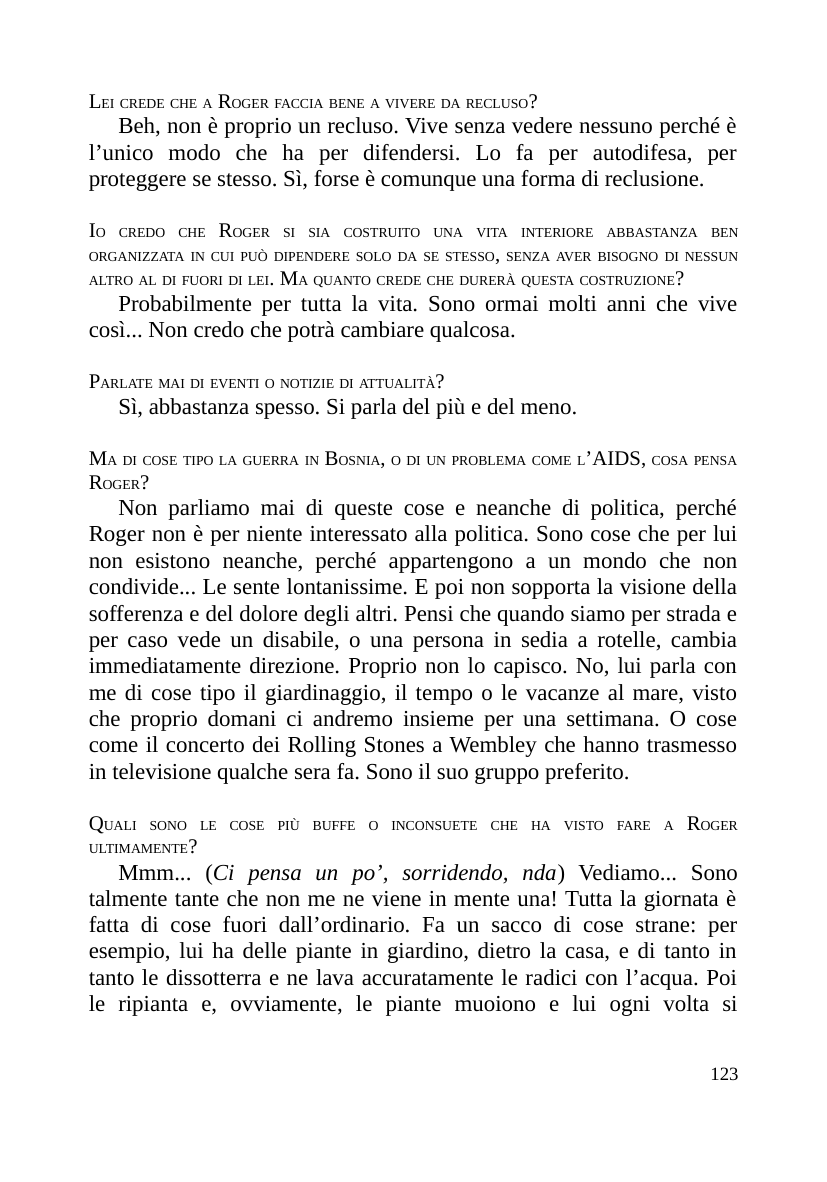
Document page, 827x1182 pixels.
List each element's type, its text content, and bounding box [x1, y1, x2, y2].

text Probabilmente per tutta la vita. Sono ormai molti anni che vive così... Non credo che potrà cambiare qualcosa. [88, 290, 738, 343]
text Ma di cose tipo la guerra in Bosnia, o di un problema come l’AIDS, cosa pensa Roger? [88, 446, 738, 494]
text Sì, abbastanza spesso. Si parla del più e del meno. [88, 393, 738, 420]
text Lei crede che a Roger faccia bene a vivere da recluso? [88, 88, 738, 113]
text Parlate mai di eventi o notizie di attualità? [88, 369, 738, 393]
text Quali sono le cose più buffe o inconsuete che ha visto fare a Roger ultimamente? [88, 810, 738, 858]
text Beh, non è proprio un recluso. Vive senza vedere nessuno perché è l’unico modo che ha per difendersi. Lo fa per autodifesa, per proteggere se stesso. Sì, forse è comunque una forma di reclusione. [88, 113, 738, 192]
text Io credo che Roger si sia costruito una vita interiore abbastanza ben organizzata in cui può dipendere solo da se stesso, senza aver bisogno di nessun altro al di fuori di lei. Ma quanto crede che durerà questa costruzione? [88, 218, 738, 290]
text Mmm... (Ci pensa un po’, sorridendo, nda) Vediamo... Sono talmente tante che non me ne viene in mente una! Tutta la giornata è fatta di cose fuori dall’ordinario. Fa un sacco di cose strane: per esempio, lui ha delle piante in giardino, dietro la casa, e di tanto in tanto le dissotterra e ne lava accuratamente le radici con l’acqua. Poi le ripianta e, ovviamente, le piante muoiono e lui ogni volta si [88, 858, 738, 1017]
text Non parliamo mai di queste cose e neanche di politica, perché Roger non è per niente interessato alla politica. Sono cose che per lui non esistono neanche, perché appartengono a un mondo che non condivide... Le sente lontanissime. E poi non sopporta la visione della sofferenza e del dolore degli altri. Pensi che quando siamo per strada e per caso vede un disabile, o una persona in sedia a rotelle, cambia immediatamente direzione. Proprio non lo capisco. No, lui parla con me di cose tipo il giardinaggio, il tempo o le vacanze al mare, visto che proprio domani ci andremo insieme per una settimana. O cose come il concerto dei Rolling Stones a Wembley che hanno trasmesso in televisione qualche sera fa. Sono il suo gruppo preferito. [88, 494, 738, 784]
